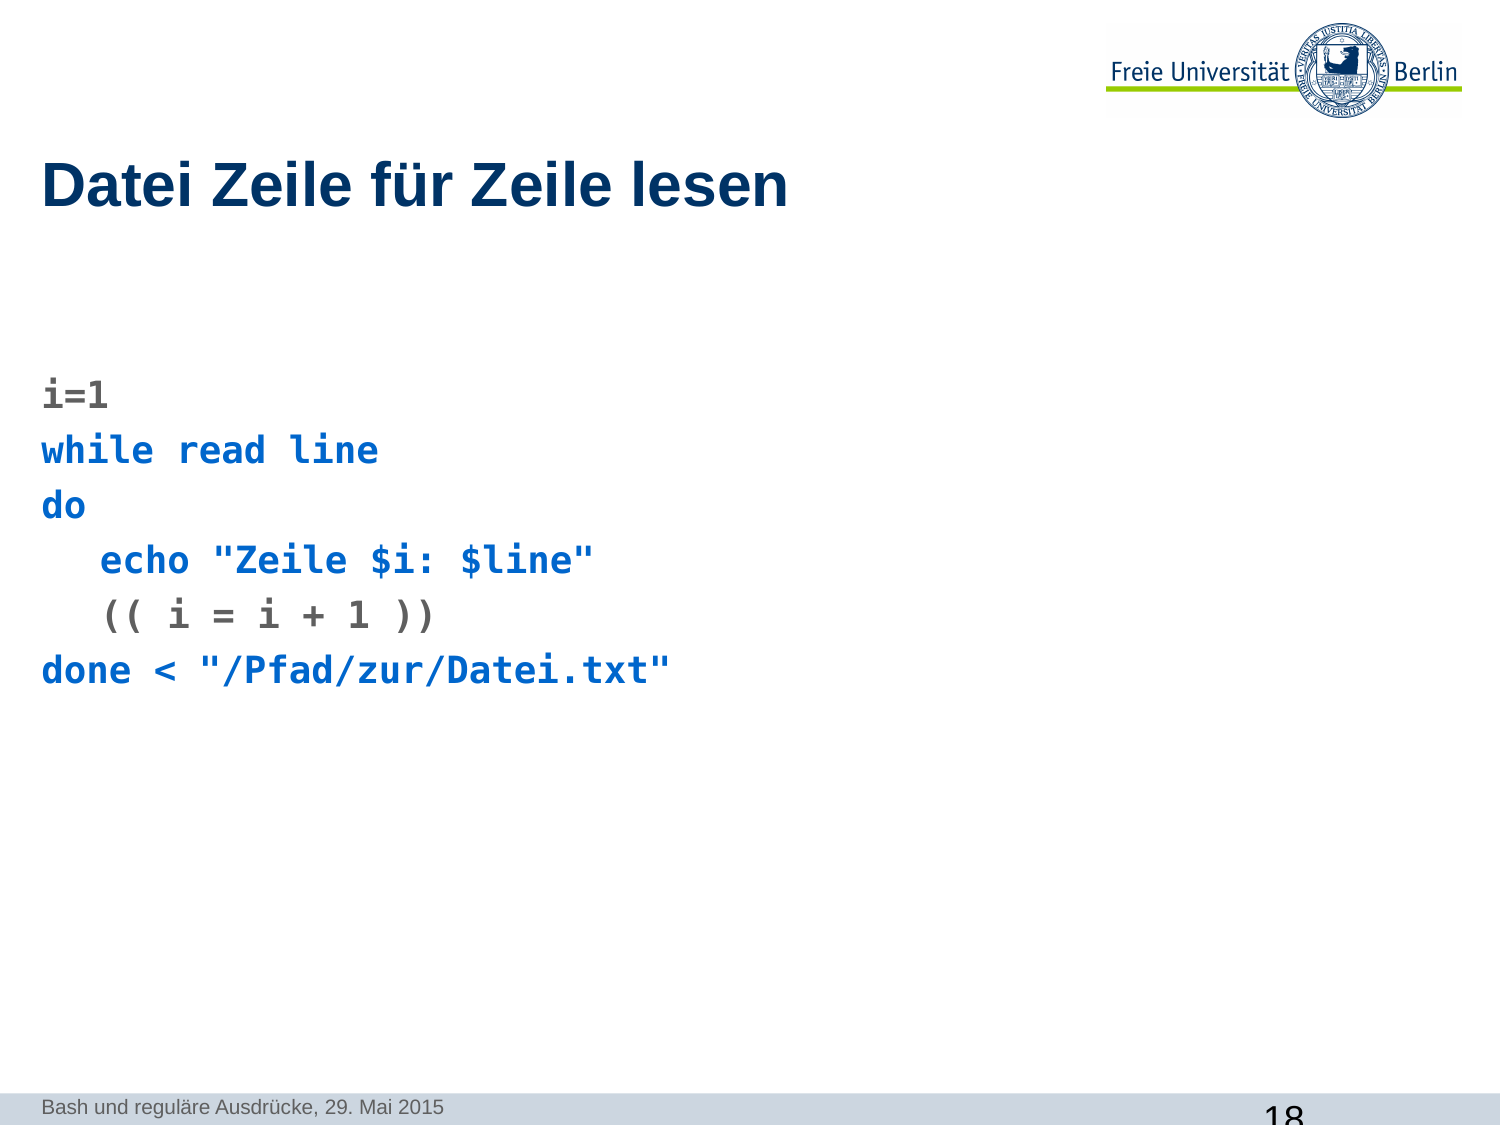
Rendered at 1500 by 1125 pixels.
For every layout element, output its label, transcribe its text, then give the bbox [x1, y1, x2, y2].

picture [1106, 23, 1462, 118]
title Datei Zeile für Zeile lesen [41, 149, 1460, 221]
list i=1 while read line do echo "Zeile $i: $line" (( i = i + 1 )) done < "/Pfad/zur/Datei.txt" [41, 265, 1460, 919]
